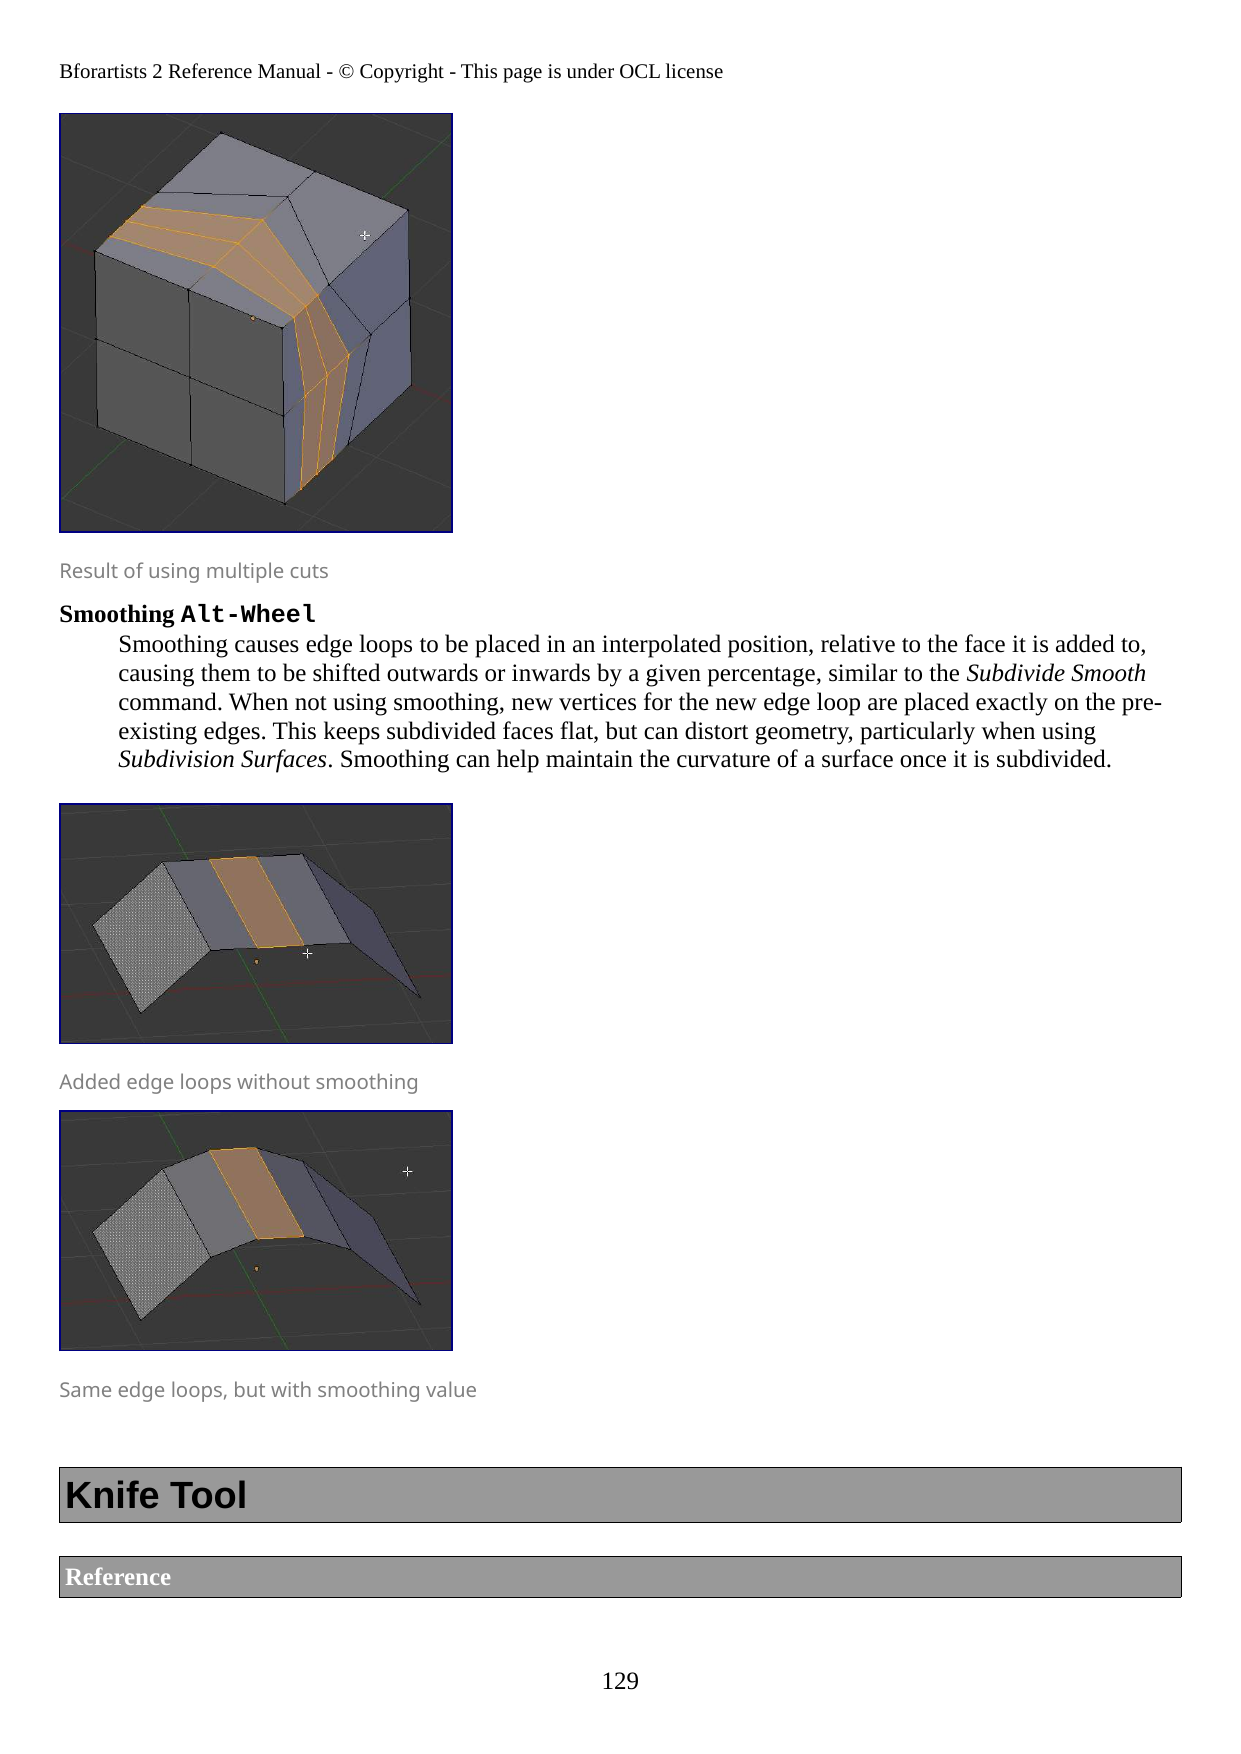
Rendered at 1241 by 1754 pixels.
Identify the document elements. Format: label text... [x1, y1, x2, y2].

table_header Knife Tool [60, 1468, 1181, 1522]
subtitle Smoothing Alt-Wheel [59, 599, 1181, 629]
text Added edge loops without smoothing [59, 1064, 1181, 1096]
text Same edge loops, but with smoothing value [59, 1372, 1181, 1403]
picture [61, 114, 451, 531]
picture [61, 1112, 451, 1350]
list Smoothing causes edge loops to be placed in an interpolated position, relative to the face it is added to, causing them to be shifted outwards or inwards by a given percentage, similar to the Subdivide Smooth command. When not using smoothing, new vertices for the new edge loop are placed exactly on the pre-existing edges. This keeps subdivided faces flat, but can distort geometry, particularly when using Subdivision Surfaces. Smoothing can help maintain the curvature of a surface once it is subdivided. [118, 629, 1181, 773]
table_header Reference [60, 1557, 1181, 1597]
picture [61, 805, 451, 1043]
text Result of using multiple cuts [59, 553, 1181, 584]
